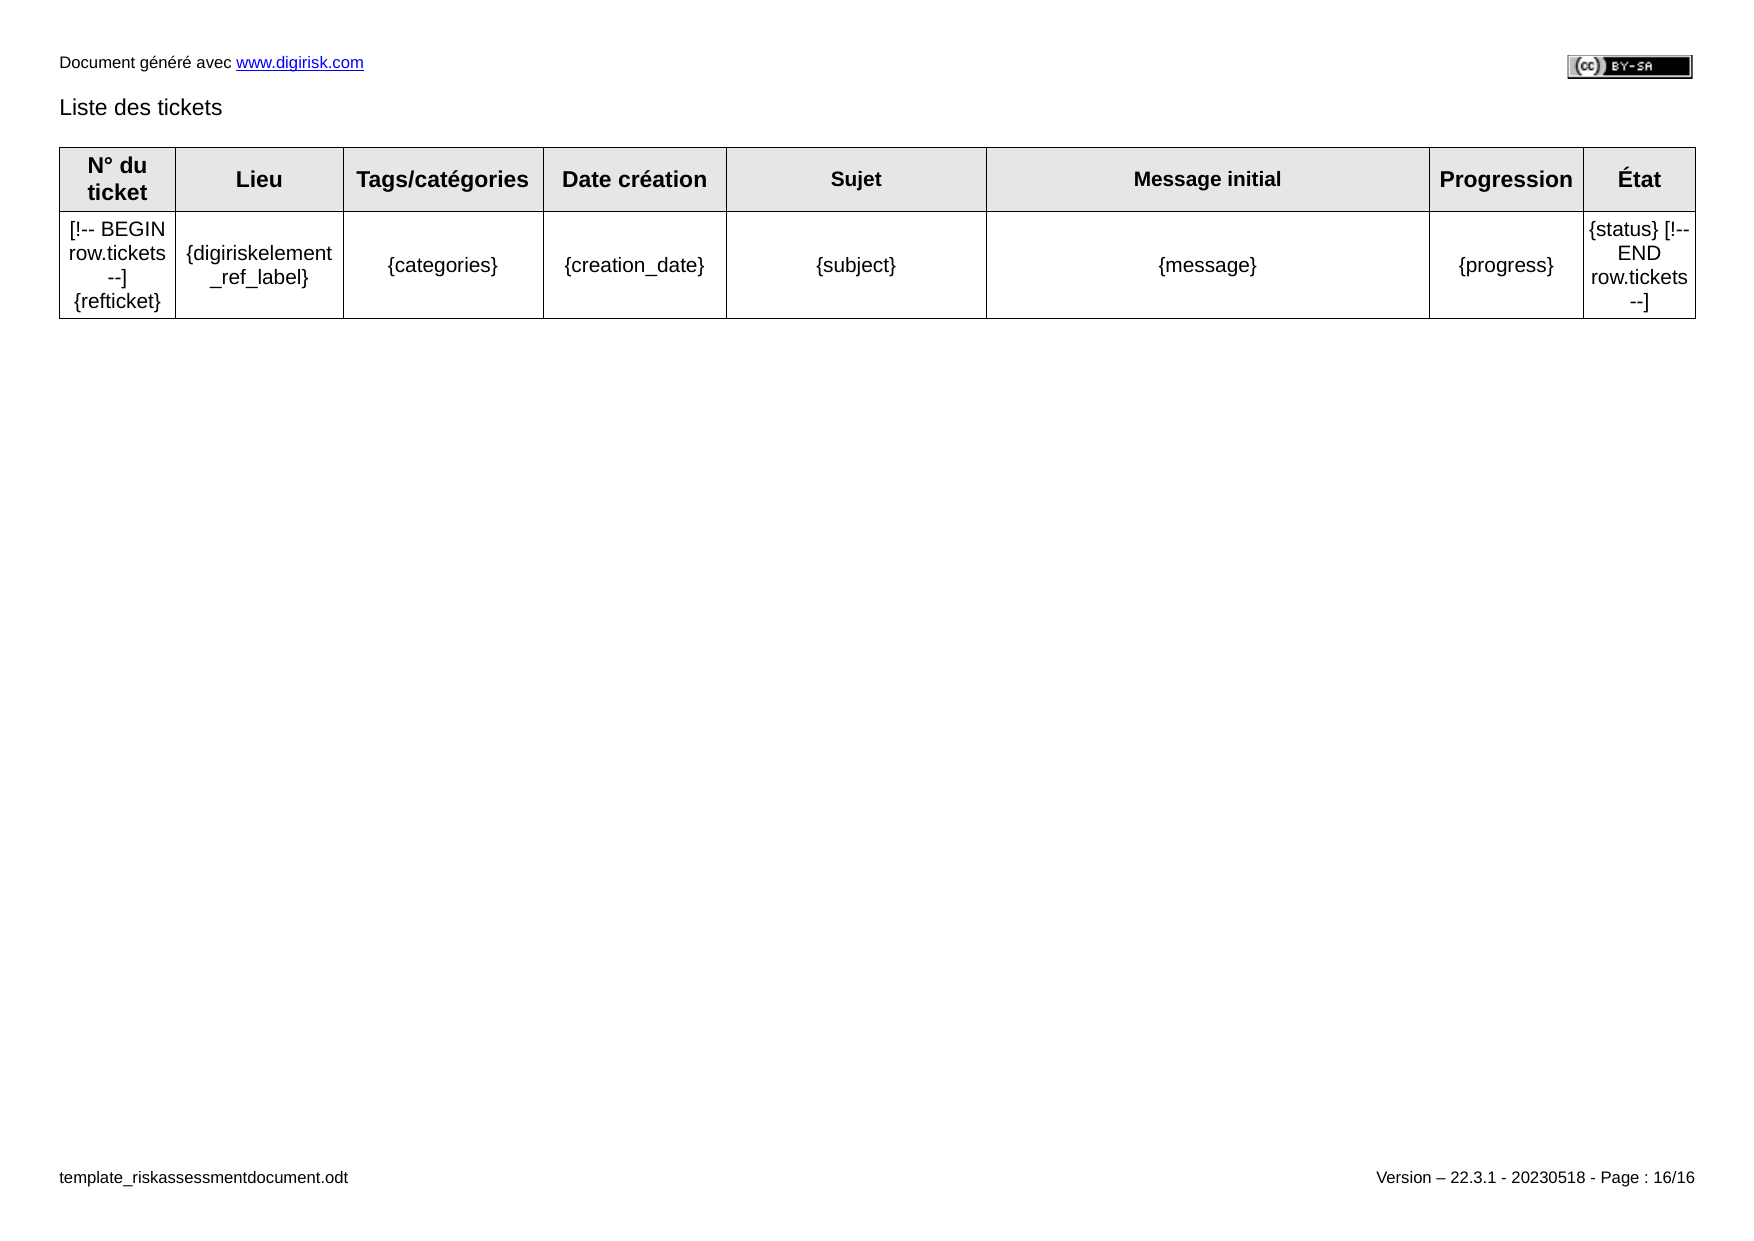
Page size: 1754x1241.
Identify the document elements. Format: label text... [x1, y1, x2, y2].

table_cell {progress} [1430, 212, 1583, 318]
table_cell {categories} [344, 212, 543, 318]
table_cell {digiriskelement_ref_label} [176, 212, 343, 318]
table_header Progression [1430, 148, 1583, 211]
table_header Message initial [987, 148, 1429, 211]
table_header N° du ticket [60, 148, 175, 211]
table_cell {status} [!-- END row.tickets --] [1584, 212, 1695, 318]
picture [1567, 55, 1693, 79]
table_header Sujet [727, 148, 986, 211]
table_cell {subject} [727, 212, 986, 318]
table_header État [1584, 148, 1695, 211]
text Liste des tickets [59, 94, 1695, 120]
table_header Lieu [176, 148, 343, 211]
table_cell {message} [987, 212, 1429, 318]
table_header Date création [544, 148, 726, 211]
table_cell {creation_date} [544, 212, 726, 318]
table_header Tags/catégories [344, 148, 543, 211]
table_cell [!-- BEGIN row.tickets --]{refticket} [60, 212, 175, 318]
